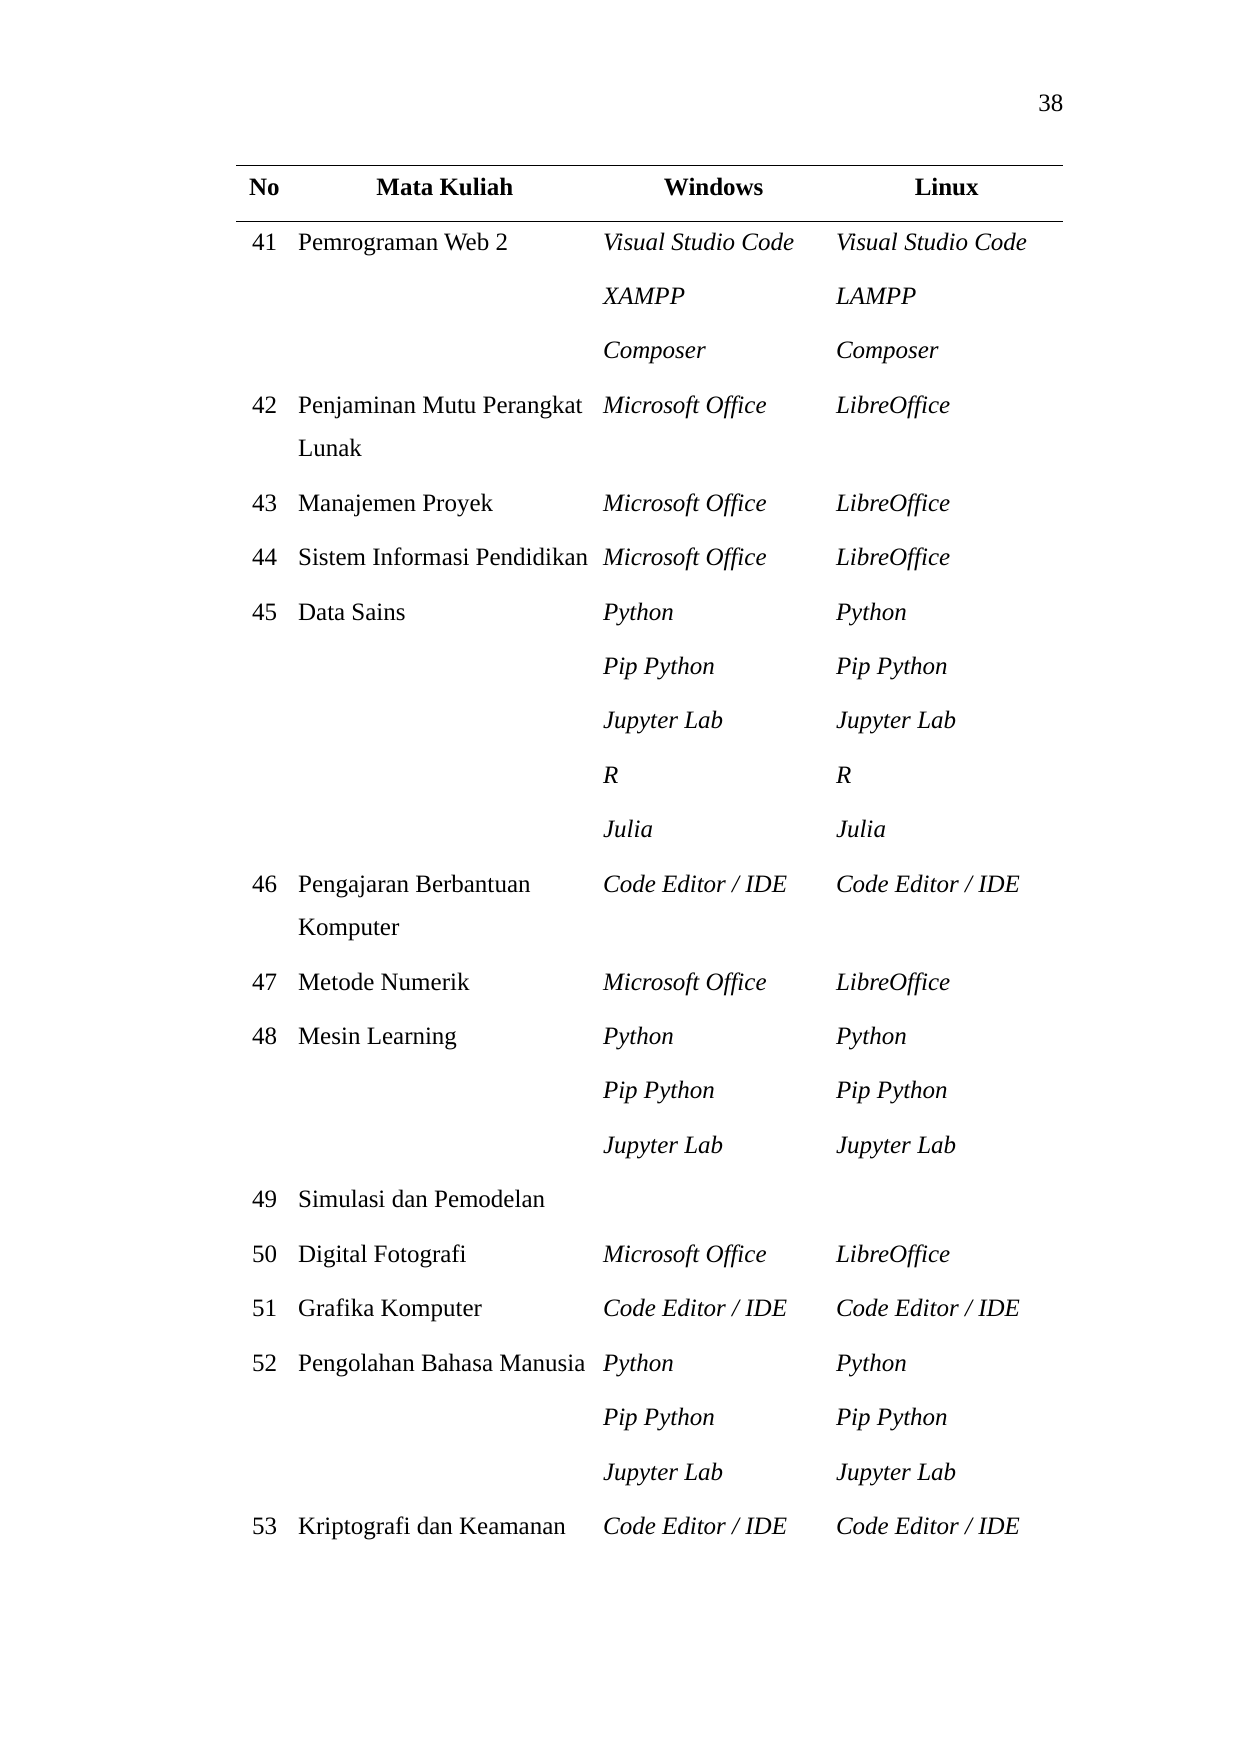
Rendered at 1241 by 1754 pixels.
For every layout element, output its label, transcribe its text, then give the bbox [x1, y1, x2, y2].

table_cell 46 [236, 863, 292, 961]
table_cell Microsoft Office [597, 536, 830, 591]
table_cell Pemrograman Web 2 [292, 222, 597, 384]
table_cell Digital Fotografi [292, 1233, 597, 1288]
table_cell Jupyter Lab [597, 1124, 830, 1179]
table_cell Python [597, 1342, 830, 1397]
table_cell [597, 1179, 830, 1233]
table_cell Simulasi dan Pemodelan [292, 1179, 597, 1233]
table_cell LibreOffice [830, 384, 1063, 482]
table_cell Pip Python [597, 1070, 830, 1124]
table_cell LibreOffice [830, 536, 1063, 591]
table_cell Jupyter Lab [830, 700, 1063, 754]
table_cell Pip Python [597, 1397, 830, 1451]
table_header Windows [597, 166, 830, 221]
table_cell Python [830, 1015, 1063, 1070]
table_cell Microsoft Office [597, 482, 830, 536]
table_cell Visual Studio Code [597, 222, 830, 275]
table_cell Code Editor / IDE [597, 1288, 830, 1342]
table_cell Pengajaran Berbantuan Komputer [292, 863, 597, 961]
table_cell Grafika Komputer [292, 1288, 597, 1342]
table_cell XAMPP [597, 275, 830, 330]
table_cell LibreOffice [830, 961, 1063, 1015]
table_cell 43 [236, 482, 292, 536]
table_cell Code Editor / IDE [830, 863, 1063, 961]
table_header Mata Kuliah [292, 166, 597, 221]
table_cell Code Editor / IDE [830, 1506, 1063, 1560]
table_cell Microsoft Office [597, 384, 830, 482]
table_cell 44 [236, 536, 292, 591]
table_cell Metode Numerik [292, 961, 597, 1015]
table_cell Julia [830, 809, 1063, 863]
table_cell [830, 1179, 1063, 1233]
table_cell Manajemen Proyek [292, 482, 597, 536]
table_cell Python [597, 1015, 830, 1070]
table_cell Kriptografi dan Keamanan [292, 1506, 597, 1560]
table_cell Microsoft Office [597, 1233, 830, 1288]
table_header No [236, 166, 292, 221]
table_cell LibreOffice [830, 1233, 1063, 1288]
table_cell Pip Python [597, 645, 830, 700]
table_cell Jupyter Lab [830, 1124, 1063, 1179]
table_cell Code Editor / IDE [597, 1506, 830, 1560]
table_cell Microsoft Office [597, 961, 830, 1015]
table_cell Penjaminan Mutu Perangkat Lunak [292, 384, 597, 482]
table_cell 53 [236, 1506, 292, 1560]
table_cell 41 [236, 222, 292, 384]
table_cell Jupyter Lab [830, 1451, 1063, 1506]
table_cell Jupyter Lab [597, 700, 830, 754]
table_cell Composer [597, 330, 830, 384]
table_cell Visual Studio Code [830, 222, 1063, 275]
table_cell 52 [236, 1342, 292, 1506]
table_cell Pip Python [830, 1397, 1063, 1451]
table_cell Code Editor / IDE [830, 1288, 1063, 1342]
table_cell R [597, 754, 830, 809]
table_header Linux [830, 166, 1063, 221]
table_cell Composer [830, 330, 1063, 384]
table_cell 51 [236, 1288, 292, 1342]
table_cell 45 [236, 591, 292, 863]
table_cell R [830, 754, 1063, 809]
table_cell LibreOffice [830, 482, 1063, 536]
table_cell Pengolahan Bahasa Manusia [292, 1342, 597, 1506]
table_cell Python [830, 1342, 1063, 1397]
table_cell Python [597, 591, 830, 645]
table_cell 50 [236, 1233, 292, 1288]
table_cell Mesin Learning [292, 1015, 597, 1179]
table_cell Jupyter Lab [597, 1451, 830, 1506]
table_cell Pip Python [830, 1070, 1063, 1124]
table_cell Sistem Informasi Pendidikan [292, 536, 597, 591]
table_cell 48 [236, 1015, 292, 1179]
table_cell Data Sains [292, 591, 597, 863]
table_cell LAMPP [830, 275, 1063, 330]
table_cell 42 [236, 384, 292, 482]
table_cell Julia [597, 809, 830, 863]
table_cell Python [830, 591, 1063, 645]
table_cell Code Editor / IDE [597, 863, 830, 961]
table_cell 47 [236, 961, 292, 1015]
table_cell Pip Python [830, 645, 1063, 700]
table_cell 49 [236, 1179, 292, 1233]
